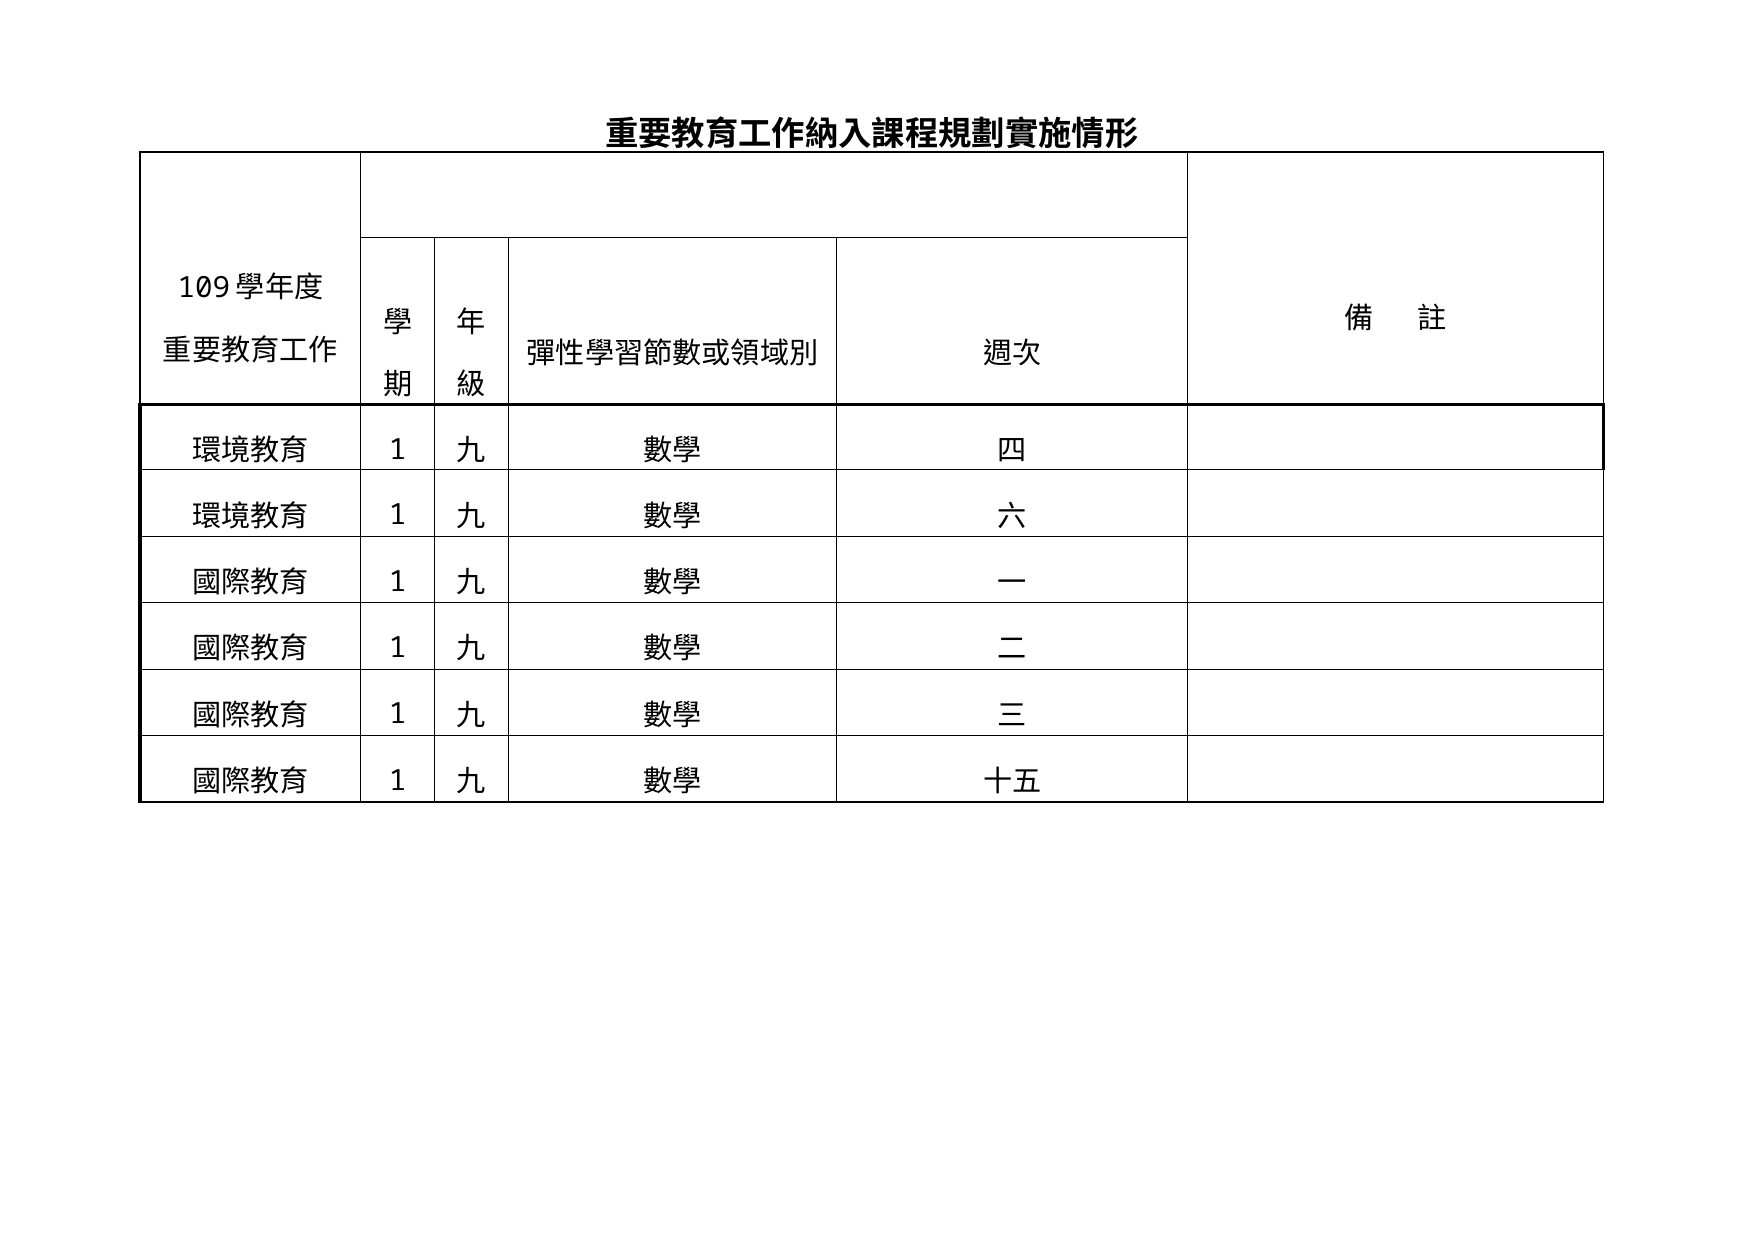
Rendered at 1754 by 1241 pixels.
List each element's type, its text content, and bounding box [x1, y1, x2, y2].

table_cell 四 [837, 406, 1187, 469]
table_cell 國際教育 [142, 736, 360, 801]
table_cell 六 [837, 470, 1187, 536]
table_cell 國際教育 [142, 537, 360, 602]
table_cell [1188, 537, 1603, 602]
table_cell [1188, 470, 1603, 536]
table_cell 九 [435, 537, 508, 602]
table_cell 一 [837, 537, 1187, 602]
table_cell 國際教育 [142, 603, 360, 668]
table_cell 週次 [837, 238, 1187, 403]
table_cell 數學 [509, 537, 836, 602]
table_cell 九 [435, 406, 508, 469]
table_header 109學年度 重要教育工作 [141, 153, 360, 403]
table_cell 1 [361, 736, 434, 801]
table_cell [1188, 670, 1603, 735]
table_cell 1 [361, 406, 434, 469]
table_cell 學期 [361, 238, 434, 403]
table_cell 1 [361, 537, 434, 602]
table_cell 九 [435, 670, 508, 735]
table_cell 九 [435, 470, 508, 536]
table_cell 三 [837, 670, 1187, 735]
table_cell 國際教育 [142, 670, 360, 735]
table_cell 數學 [509, 736, 836, 801]
table_header 備 註 [1188, 153, 1603, 403]
table_cell 1 [361, 470, 434, 536]
table_cell 數學 [509, 670, 836, 735]
table_cell 彈性學習節數或領域別 [509, 238, 836, 403]
text 重要教育工作納入課程規劃實施情形 [75, 89, 1668, 151]
table_cell 數學 [509, 603, 836, 668]
table_cell 1 [361, 670, 434, 735]
table_cell 數學 [509, 406, 836, 469]
table_header [361, 153, 1187, 237]
table_cell 九 [435, 736, 508, 801]
table_cell [1188, 736, 1603, 801]
table_cell 年級 [435, 238, 508, 403]
table_cell [1188, 603, 1603, 668]
table_cell 九 [435, 603, 508, 668]
table_cell 環境教育 [142, 470, 360, 536]
table_cell [1188, 406, 1602, 469]
table_cell 1 [361, 603, 434, 668]
table_cell 二 [837, 603, 1187, 668]
table_cell 數學 [509, 470, 836, 536]
table_cell 十五 [837, 736, 1187, 801]
table_cell 環境教育 [142, 406, 360, 469]
